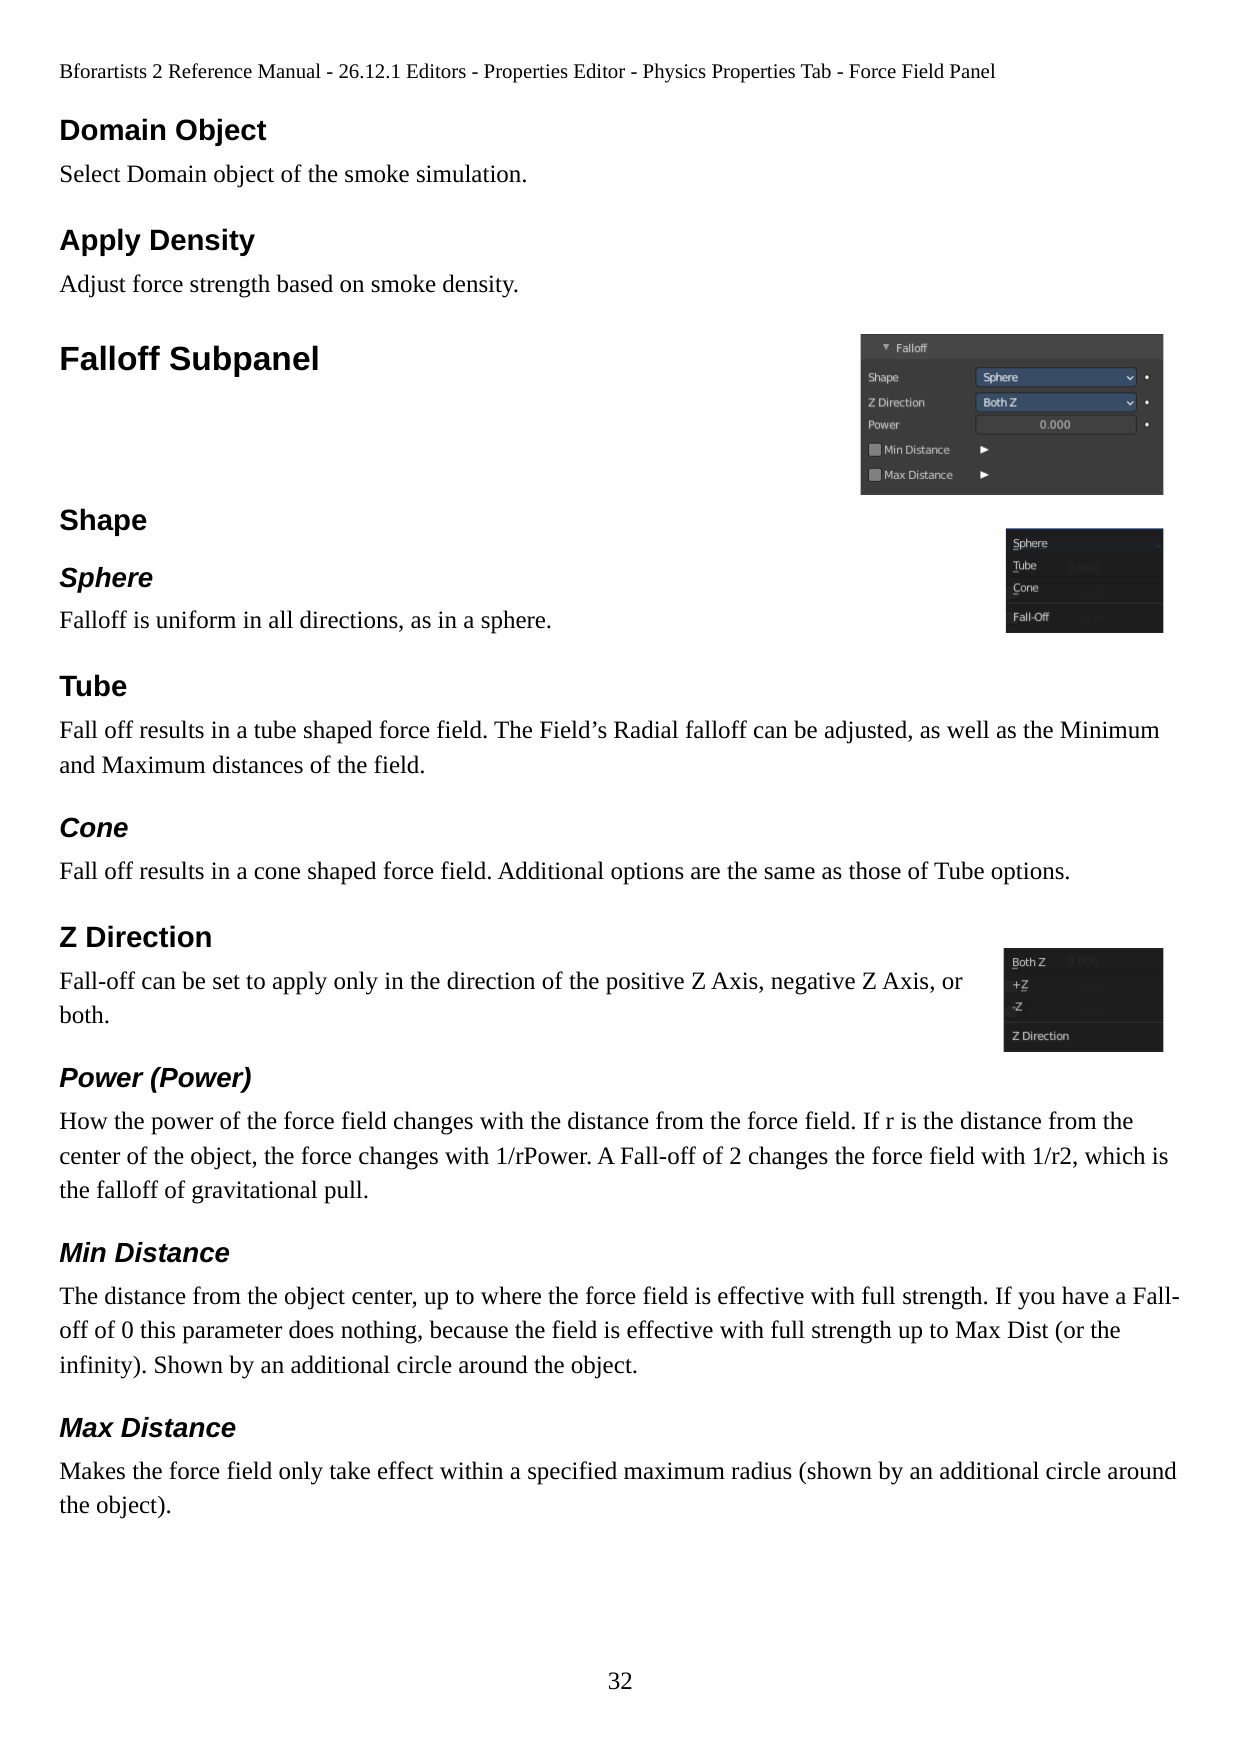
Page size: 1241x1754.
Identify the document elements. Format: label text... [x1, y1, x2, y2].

picture [1005, 528, 1164, 633]
subtitle Apply Density [59, 222, 1181, 256]
subtitle Max Distance [59, 1412, 1181, 1443]
subtitle Sphere [59, 561, 1005, 593]
subtitle [1164, 339, 1181, 377]
text How the power of the force field changes with the distance from the force field. If r is the distance from the center of the object, the force changes with 1/rPower. A Fall-off of 2 changes the force field with 1/r2, which is the falloff of gravitational pull. [59, 1106, 1181, 1204]
text Falloff is uniform in all directions, as in a sphere. [59, 606, 1181, 634]
subtitle Cone [59, 812, 1181, 843]
picture [860, 334, 1164, 495]
subtitle Power (Power) [59, 1062, 1181, 1094]
subtitle [1164, 561, 1181, 593]
text Adjust force strength based on smoke density. [59, 269, 1181, 297]
text Fall off results in a tube shaped force field. The Field’s Radial falloff can be adjusted, as well as the Minimum and Maximum distances of the field. [59, 716, 1181, 779]
text Fall off results in a cone shaped force field. Additional options are the same as those of Tube options. [59, 856, 1181, 885]
subtitle Min Distance [59, 1237, 1181, 1269]
picture [1003, 948, 1164, 1052]
subtitle Falloff Subpanel [59, 339, 860, 377]
subtitle Tube [59, 669, 1181, 703]
subtitle Z Direction [59, 919, 1181, 953]
text The distance from the object center, up to where the force field is effective with full strength. If you have a Fall-off of 0 this parameter does nothing, because the field is effective with full strength up to Max Dist (or the infinity). Shown by an additional circle around the object. [59, 1281, 1181, 1379]
subtitle Shape [59, 502, 1181, 536]
text Select Domain object of the smoke simulation. [59, 159, 1181, 188]
text Makes the force field only take effect within a specified maximum radius (shown by an additional circle around the object). [59, 1456, 1181, 1519]
subtitle Domain Object [59, 113, 1181, 146]
text Fall-off can be set to apply only in the direction of the positive Z Axis, negative Z Axis, or both. [59, 966, 1003, 1029]
